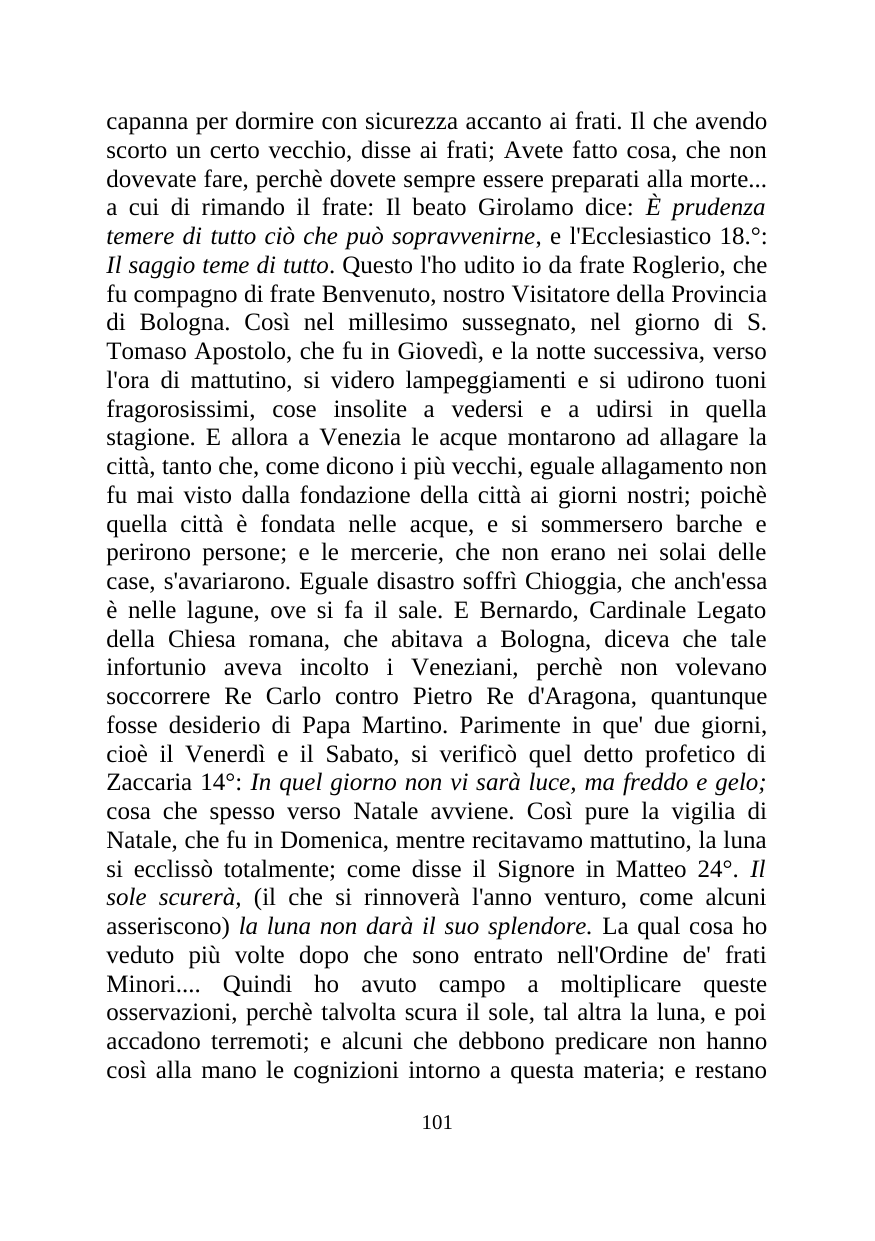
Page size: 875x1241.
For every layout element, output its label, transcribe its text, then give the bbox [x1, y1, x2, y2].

text capanna per dormire con sicurezza accanto ai frati. Il che avendo scorto un certo vecchio, disse ai frati; Avete fatto cosa, che non dovevate fare, perchè dovete sempre essere preparati alla morte... a cui di rimando il frate: Il beato Girolamo dice: È prudenza temere di tutto ciò che può sopravvenirne, e l'Ecclesiastico 18.°: Il saggio teme di tutto. Questo l'ho udito io da frate Roglerio, che fu compagno di frate Benvenuto, nostro Visitatore della Provincia di Bologna. Così nel millesimo sussegnato, nel giorno di S. Tomaso Apostolo, che fu in Giovedì, e la notte successiva, verso l'ora di mattutino, si videro lampeggiamenti e si udirono tuoni fragorosissimi, cose insolite a vedersi e a udirsi in quella stagione. E allora a Venezia le acque montarono ad allagare la città, tanto che, come dicono i più vecchi, eguale allagamento non fu mai visto dalla fondazione della città ai giorni nostri; poichè quella città è fondata nelle acque, e si sommersero barche e perirono persone; e le mercerie, che non erano nei solai delle case, s'avariarono. Eguale disastro soffrì Chioggia, che anch'essa è nelle lagune, ove si fa il sale. E Bernardo, Cardinale Legato della Chiesa romana, che abitava a Bologna, diceva che tale infortunio aveva incolto i Veneziani, perchè non volevano soccorrere Re Carlo contro Pietro Re d'Aragona, quantunque fosse desiderio di Papa Martino. Parimente in que' due giorni, cioè il Venerdì e il Sabato, si verificò quel detto profetico di Zaccaria 14°: In quel giorno non vi sarà luce, ma freddo e gelo; cosa che spesso verso Natale avviene. Così pure la vigilia di Natale, che fu in Domenica, mentre recitavamo mattutino, la luna si ecclissò totalmente; come disse il Signore in Matteo 24°. Il sole scurerà, (il che si rinnoverà l'anno venturo, come alcuni asseriscono) la luna non darà il suo splendore. La qual cosa ho veduto più volte dopo che sono entrato nell'Ordine de' frati Minori.... Quindi ho avuto campo a moltiplicare queste osservazioni, perchè talvolta scura il sole, tal altra la luna, e poi accadono terremoti; e alcuni che debbono predicare non hanno così alla mano le cognizioni intorno a questa materia; e restano [106, 106, 768, 1084]
